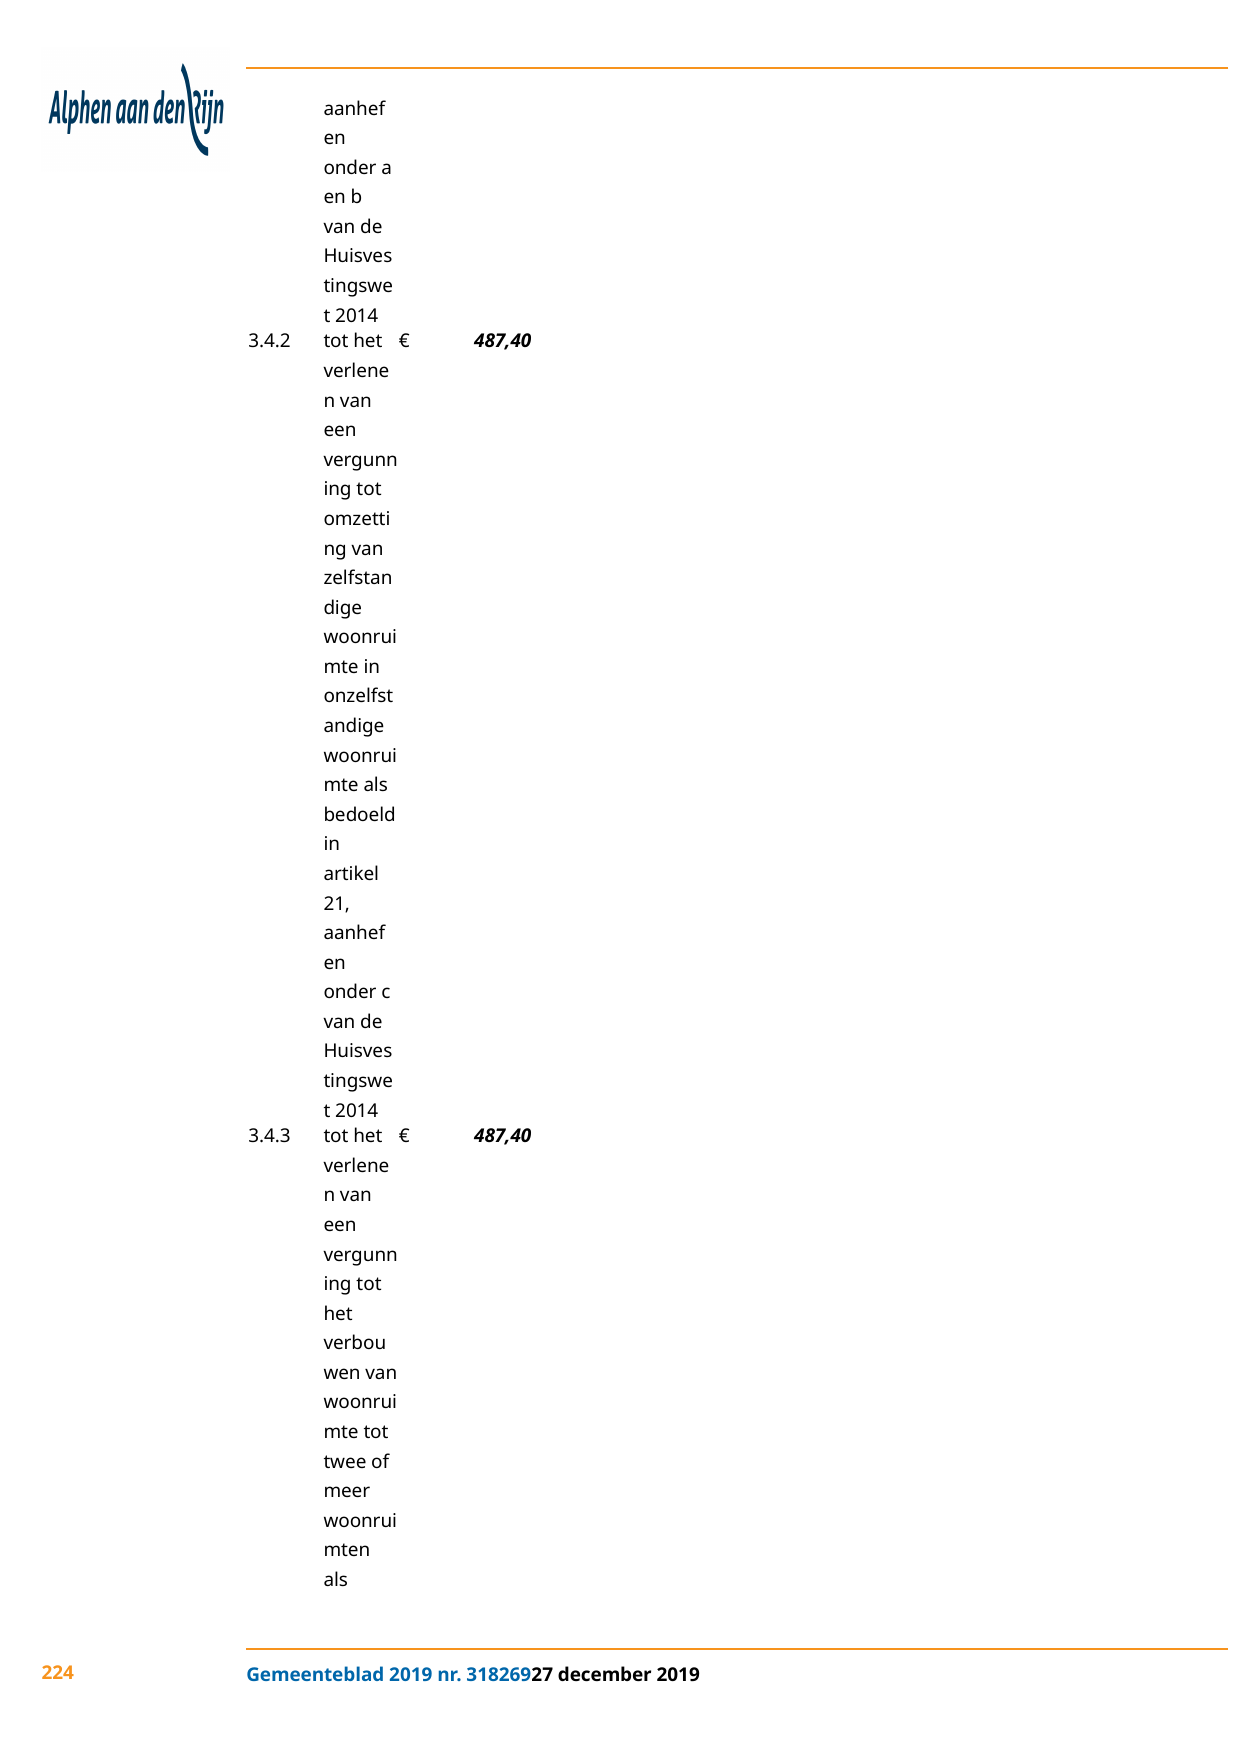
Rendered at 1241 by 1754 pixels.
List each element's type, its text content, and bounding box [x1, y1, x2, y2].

table_cell 3.4.2 [248, 328, 323, 1122]
table_cell 487,40 [474, 328, 549, 1122]
table_cell aanhef en onder a en b van de Huisvestingswet 2014 [323, 95, 398, 328]
table_cell € [399, 328, 474, 1122]
table_cell tot het verlenen van een vergunning tot het verbouwen van woonruimte tot twee of meer woonruimten als [323, 1123, 398, 1592]
table_cell [248, 95, 323, 328]
table_cell [399, 95, 474, 328]
picture [41, 47, 231, 172]
table_cell 3.4.3 [248, 1123, 323, 1592]
table_cell 487,40 [474, 1123, 549, 1592]
table_cell tot het verlenen van een vergunning tot omzetting van zelfstandige woonruimte in onzelfstandige woonruimte als bedoeld in artikel 21, aanhef en onder c van de Huisvestingswet 2014 [323, 328, 398, 1122]
table_cell € [399, 1123, 474, 1592]
table_cell [474, 95, 549, 328]
